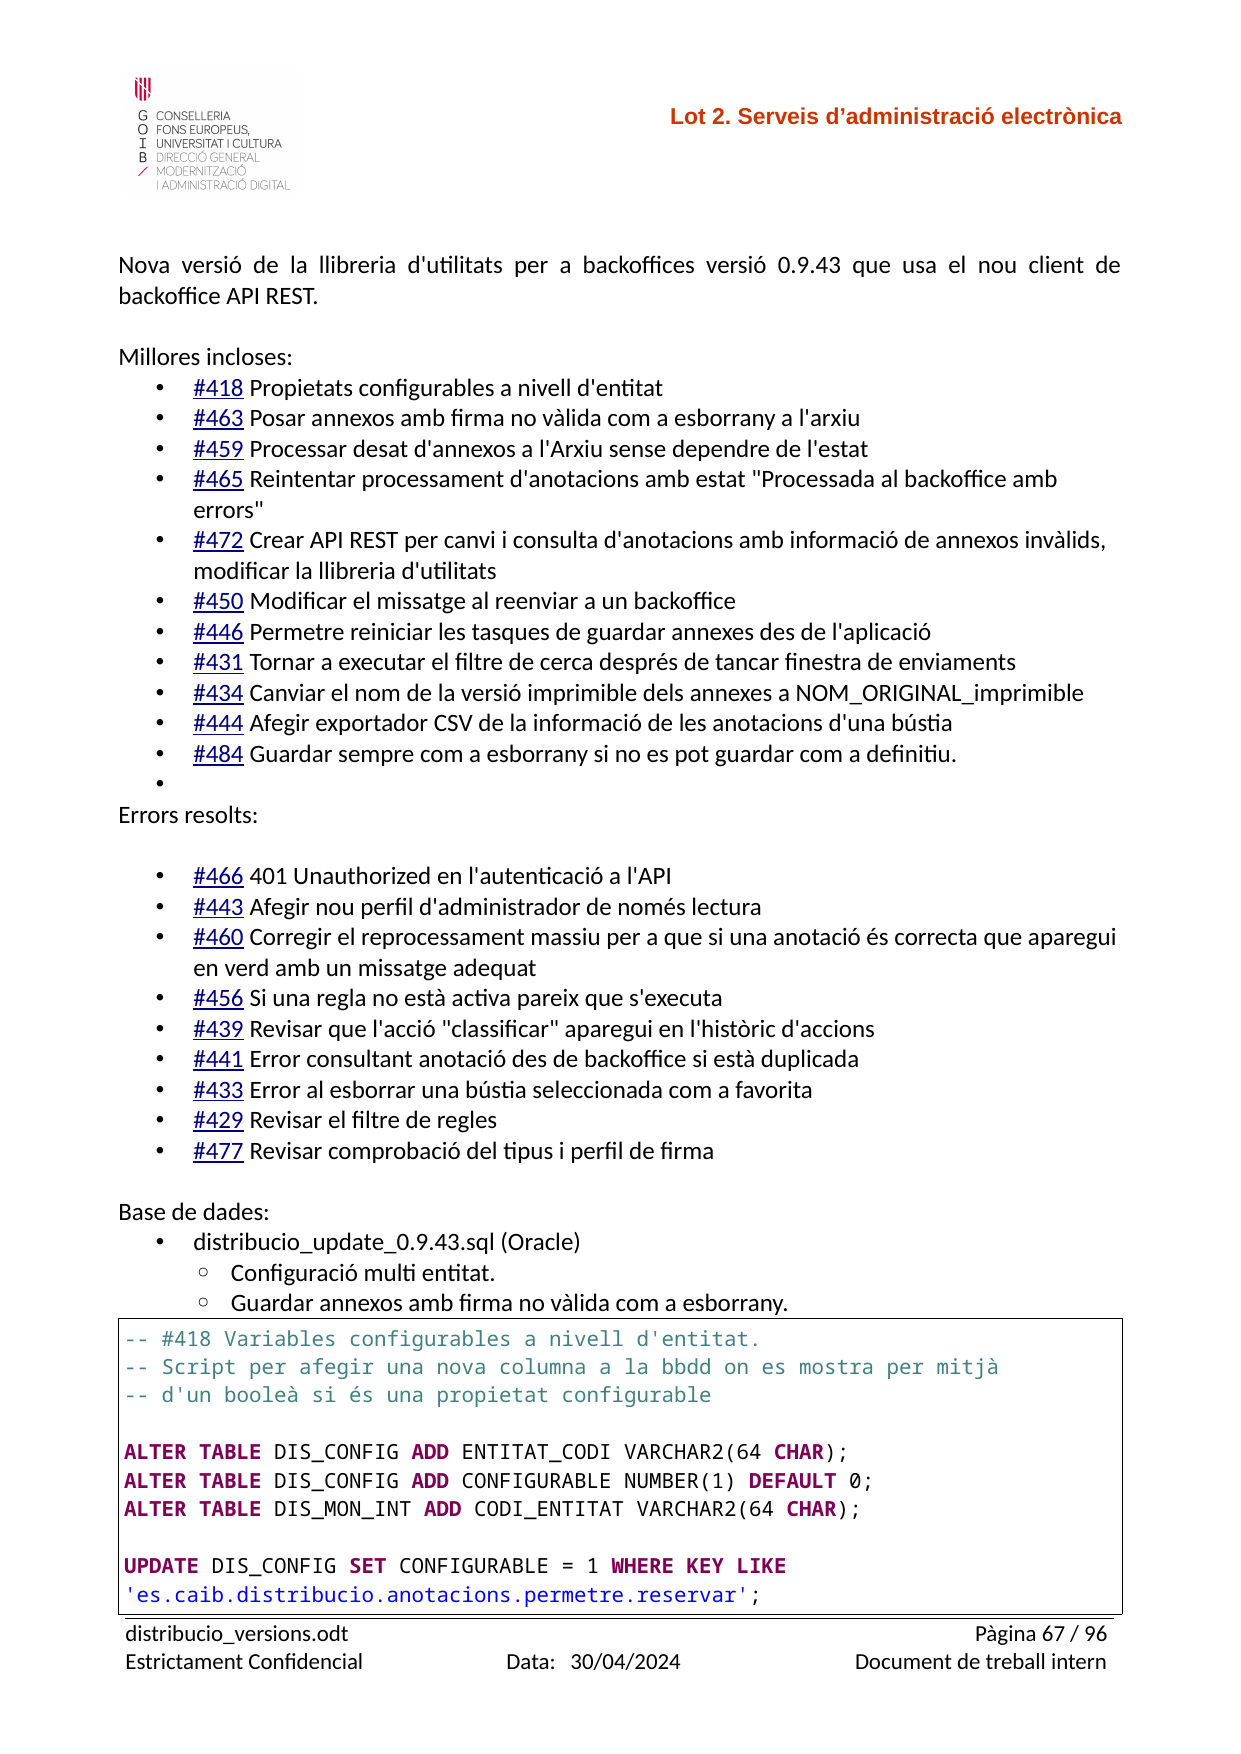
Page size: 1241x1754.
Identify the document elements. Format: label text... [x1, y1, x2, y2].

list #465 Reintentar processament d'anotacions amb estat "Processada al backoffice amb errors" [156, 463, 1122, 524]
list #441 Error consultant anotació des de backoffice si està duplicada [156, 1043, 1122, 1074]
list #418 Propietats configurables a nivell d'entitat [156, 372, 1122, 402]
list #460 Corregir el reprocessament massiu per a que si una anotació és correcta que aparegui en verd amb un missatge adequat [156, 921, 1122, 982]
list distribucio_update_0.9.43.sql (Oracle) [156, 1226, 1122, 1257]
list #477 Revisar comprobació del tipus i perfil de firma [156, 1135, 1122, 1165]
text Millores incloses: [118, 341, 1122, 372]
list #456 Si una regla no està activa pareix que s'executa [156, 982, 1122, 1013]
list #466 401 Unauthorized en l'autenticació a l'API [156, 860, 1122, 891]
picture [126, 70, 299, 197]
list #431 Tornar a executar el filtre de cerca després de tancar finestra de enviaments [156, 646, 1122, 677]
list #439 Revisar que l'acció "classificar" aparegui en l'històric d'accions [156, 1013, 1122, 1043]
list #444 Afegir exportador CSV de la informació de les anotacions d'una bústia [156, 707, 1122, 738]
text Errors resolts: [118, 799, 1122, 829]
list #463 Posar annexos amb firma no vàlida com a esborrany a l'arxiu [156, 402, 1122, 433]
list #472 Crear API REST per canvi i consulta d'anotacions amb informació de annexos invàlids, modificar la llibreria d'utilitats [156, 524, 1122, 585]
text Base de dades: [118, 1196, 1122, 1226]
list #446 Permetre reiniciar les tasques de guardar annexes des de l'aplicació [156, 616, 1122, 646]
text Nova versió de la llibreria d'utilitats per a backoffices versió 0.9.43 que usa el nou client de backoffice API REST. [118, 250, 1122, 311]
list #429 Revisar el filtre de regles [156, 1104, 1122, 1135]
list #450 Modificar el missatge al reenviar a un backoffice [156, 585, 1122, 616]
list #434 Canviar el nom de la versió imprimible dels annexes a NOM_ORIGINAL_imprimible [156, 677, 1122, 707]
list #433 Error al esborrar una bústia seleccionada com a favorita [156, 1074, 1122, 1104]
list #459 Processar desat d'annexos a l'Arxiu sense dependre de l'estat [156, 433, 1122, 463]
list Configuració multi entitat. [193, 1257, 1122, 1287]
list #443 Afegir nou perfil d'administrador de només lectura [156, 891, 1122, 921]
list #484 Guardar sempre com a esborrany si no es pot guardar com a definitiu. [156, 738, 1122, 768]
table_header -- #418 Variables configurables a nivell d'entitat. -- Script per afegir una nova columna a la bbdd on es mostra per mitjà -- d'un booleà si és una propietat configurable ALTER TABLE DIS_CONFIG ADD ENTITAT_CODI VARCHAR2(64 CHAR); ALTER TABLE DIS_CONFIG ADD CONFIGURABLE NUMBER(1) DEFAULT 0; ALTER TABLE DIS_MON_INT ADD CODI_ENTITAT VARCHAR2(64 CHAR); UPDATE DIS_CONFIG SET CONFIGURABLE = 1 WHERE KEY LIKE 'es.caib.distribucio.anotacions.permetre.reservar'; [119, 1319, 1122, 1614]
list Guardar annexos amb firma no vàlida com a esborrany. [193, 1287, 1122, 1318]
